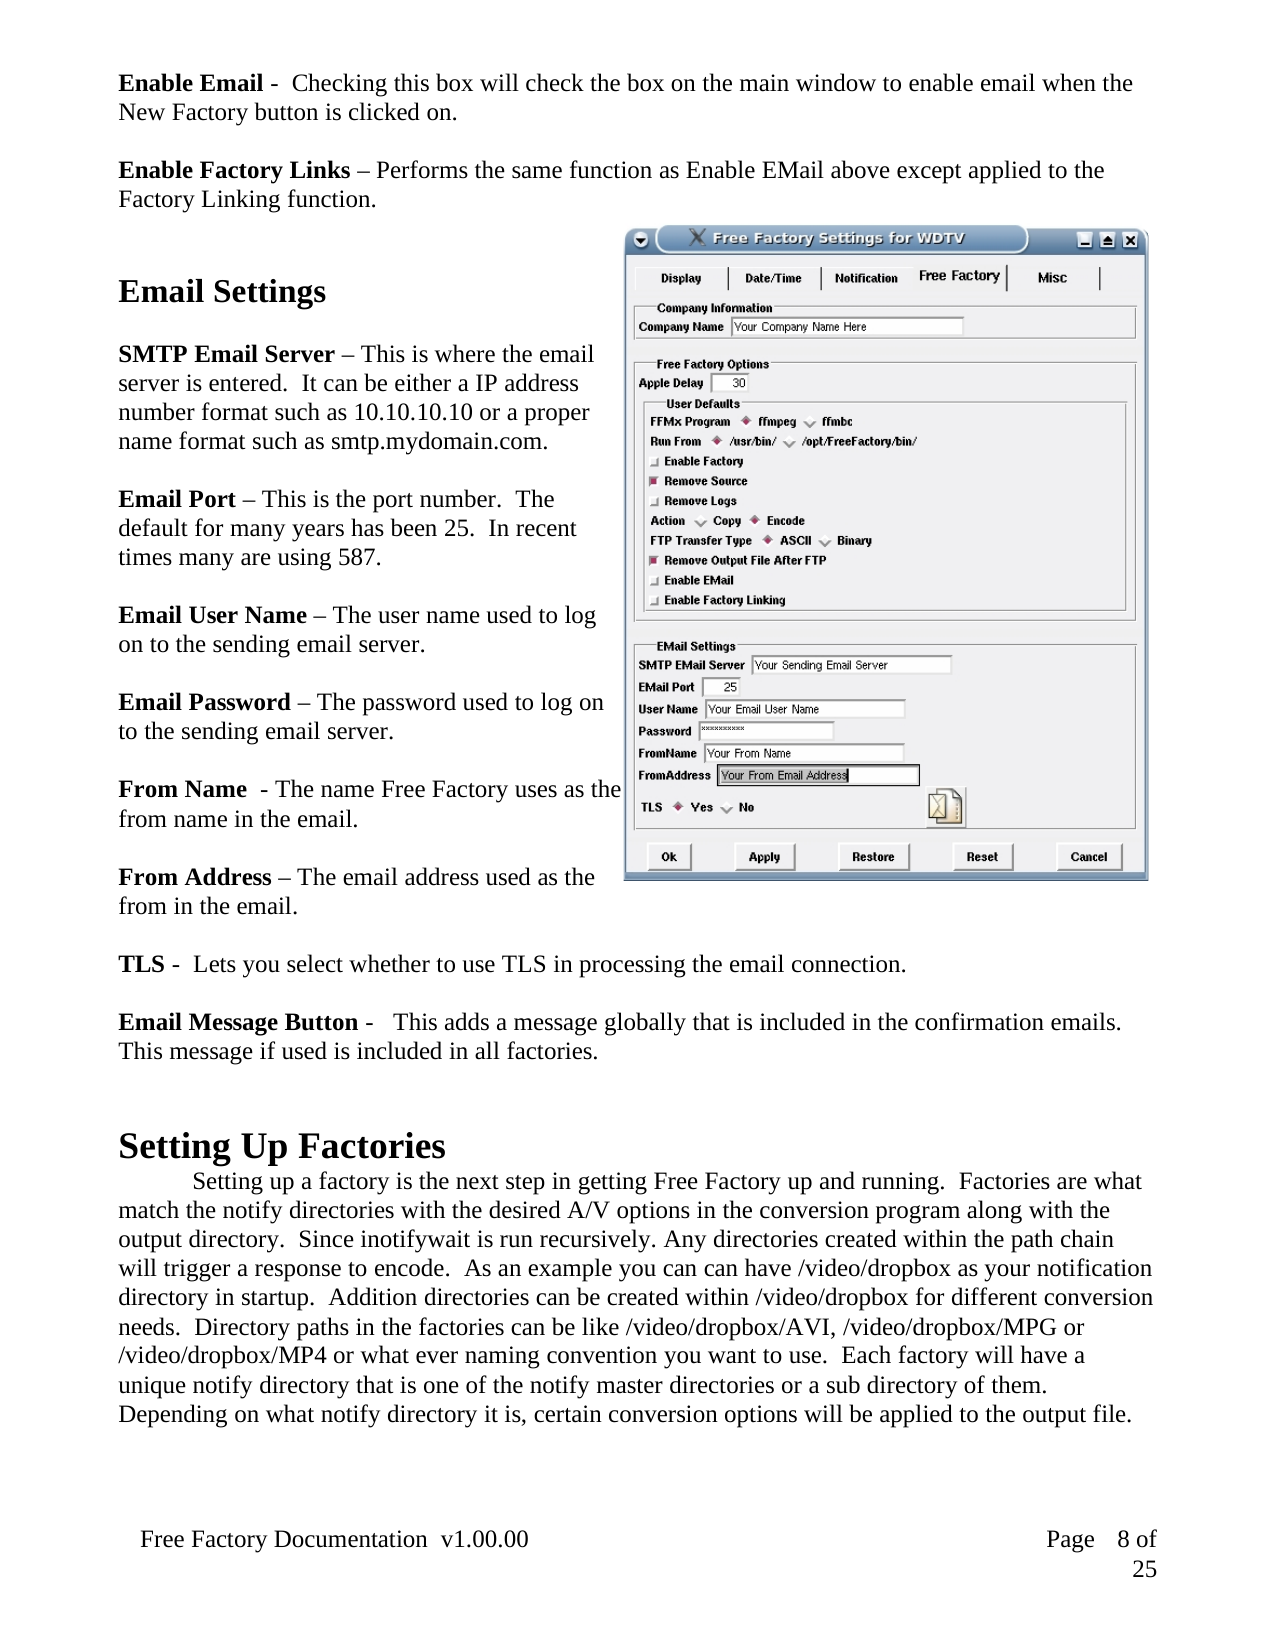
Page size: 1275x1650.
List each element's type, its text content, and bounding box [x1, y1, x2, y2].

text Email Settings [118, 271, 623, 309]
text [1149, 271, 1157, 309]
text TLS - Lets you select whether to use TLS in processing the email connection. [118, 949, 1157, 978]
text Email User Name – The user name used to log on to the sending email server. [118, 600, 623, 658]
text Enable Email - Checking this box will check the box on the main window to enable email when the New Factory button is clicked on. [118, 67, 1157, 126]
text Enable Factory Links – Performs the same function as Enable EMail above except applied to the Factory Linking function. [118, 155, 1157, 213]
text From Address – The email address used as the from in the email. [118, 862, 1157, 920]
picture [623, 223, 1149, 881]
text SMTP Email Server – This is where the email server is entered. It can be either a IP address number format such as 10.10.10.10 or a proper name format such as smtp.mydomain.com. [118, 338, 623, 455]
text Setting Up Factories [118, 1123, 1157, 1166]
text Email Message Button - This adds a message globally that is included in the confirmation emails. This message if used is included in all factories. [118, 1007, 1157, 1065]
text From Name - The name Free Factory uses as the from name in the email. [118, 774, 623, 832]
text Email Password – The password used to log on to the sending email server. [118, 687, 623, 745]
text Email Port – This is the port number. The default for many years has been 25. In recent times many are using 587. [118, 484, 623, 571]
text Setting up a factory is the next step in getting Free Factory up and running. Factories are what match the notify directories with the desired A/V options in the conversion program along with the output directory. Since inotifywait is run recursively. Any directories created within the path chain will trigger a response to encode. As an example you can can have /video/dropbox as your notification directory in startup. Addition directories can be created within /video/dropbox for different conversion needs. Directory paths in the factories can be like /video/dropbox/AVI, /video/dropbox/MPG or /video/dropbox/MP4 or what ever naming convention you want to use. Each factory will have a unique notify directory that is one of the notify master directories or a sub directory of them. Depending on what notify directory it is, certain conversion options will be applied to the output file. [118, 1166, 1157, 1428]
